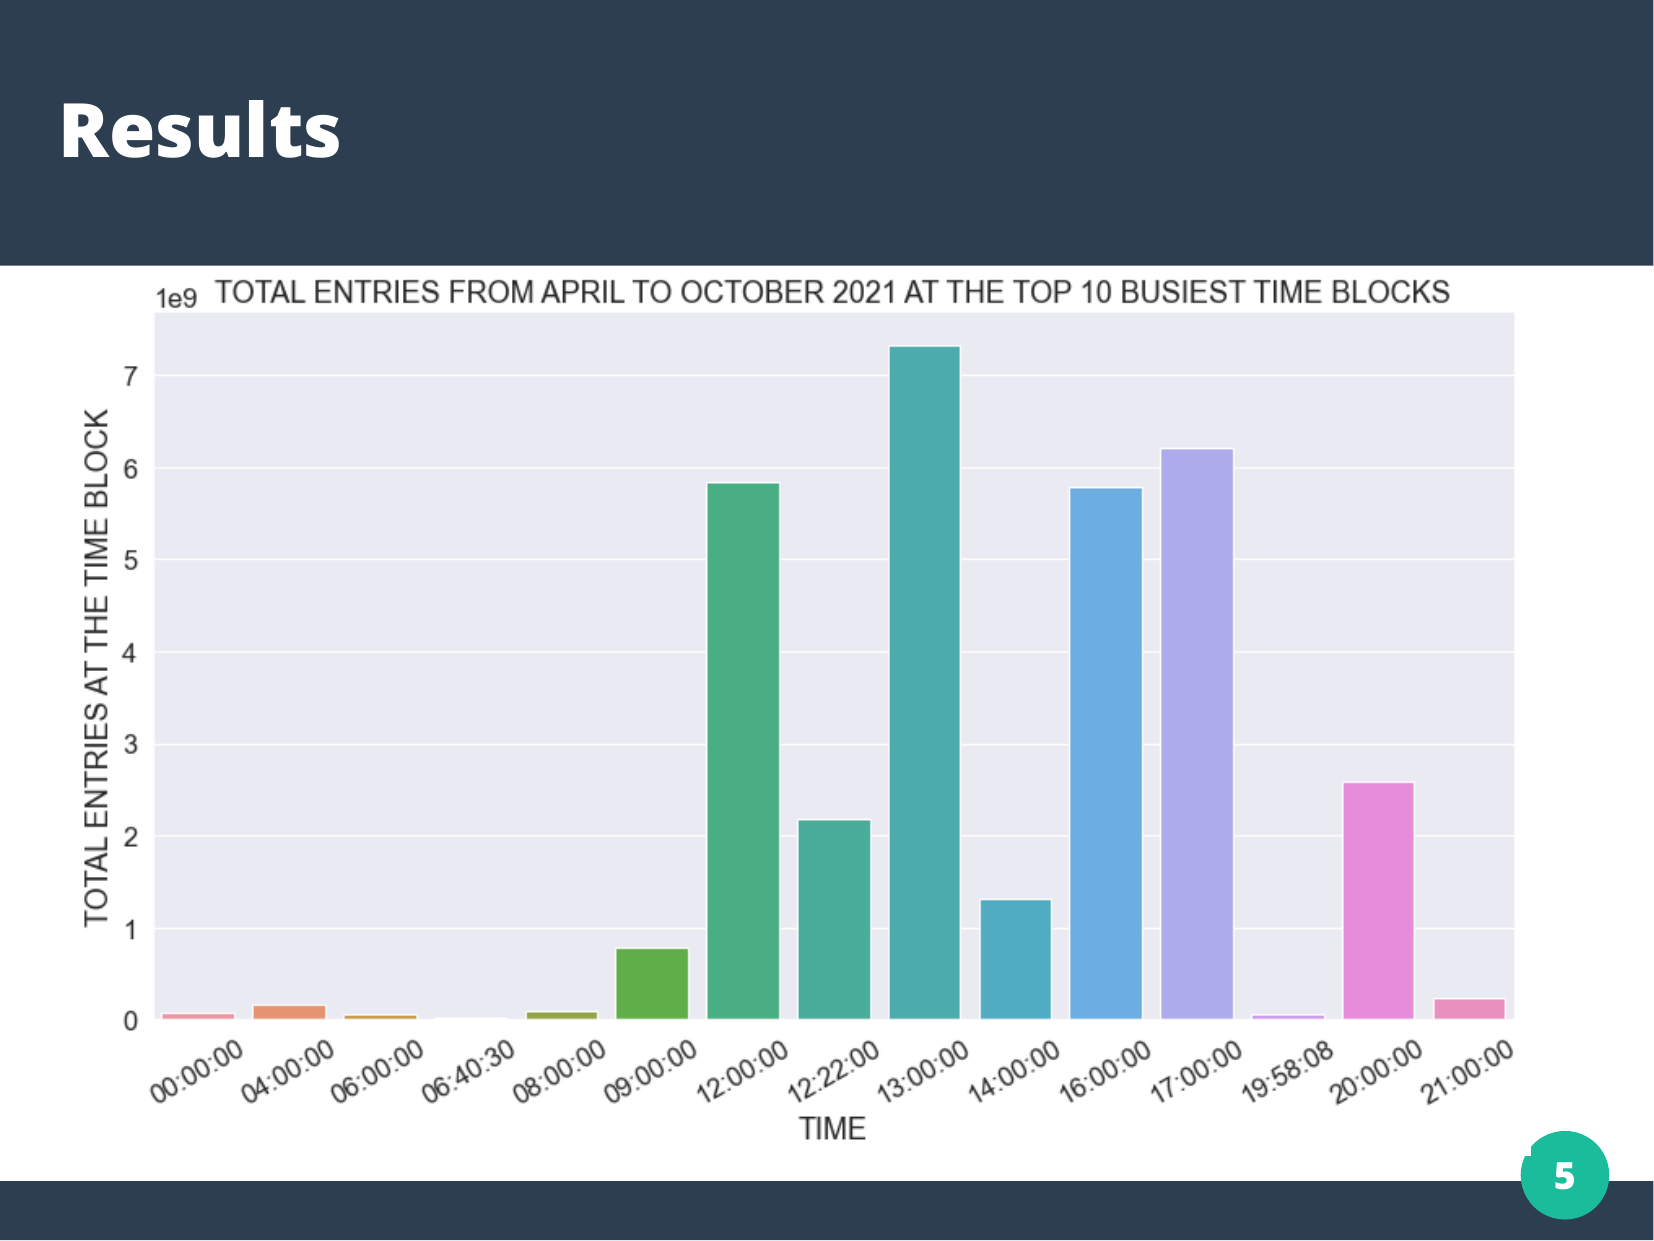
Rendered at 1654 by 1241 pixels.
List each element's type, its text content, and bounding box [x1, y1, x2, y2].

picture [75, 269, 1531, 1156]
title Results [59, 49, 1595, 207]
